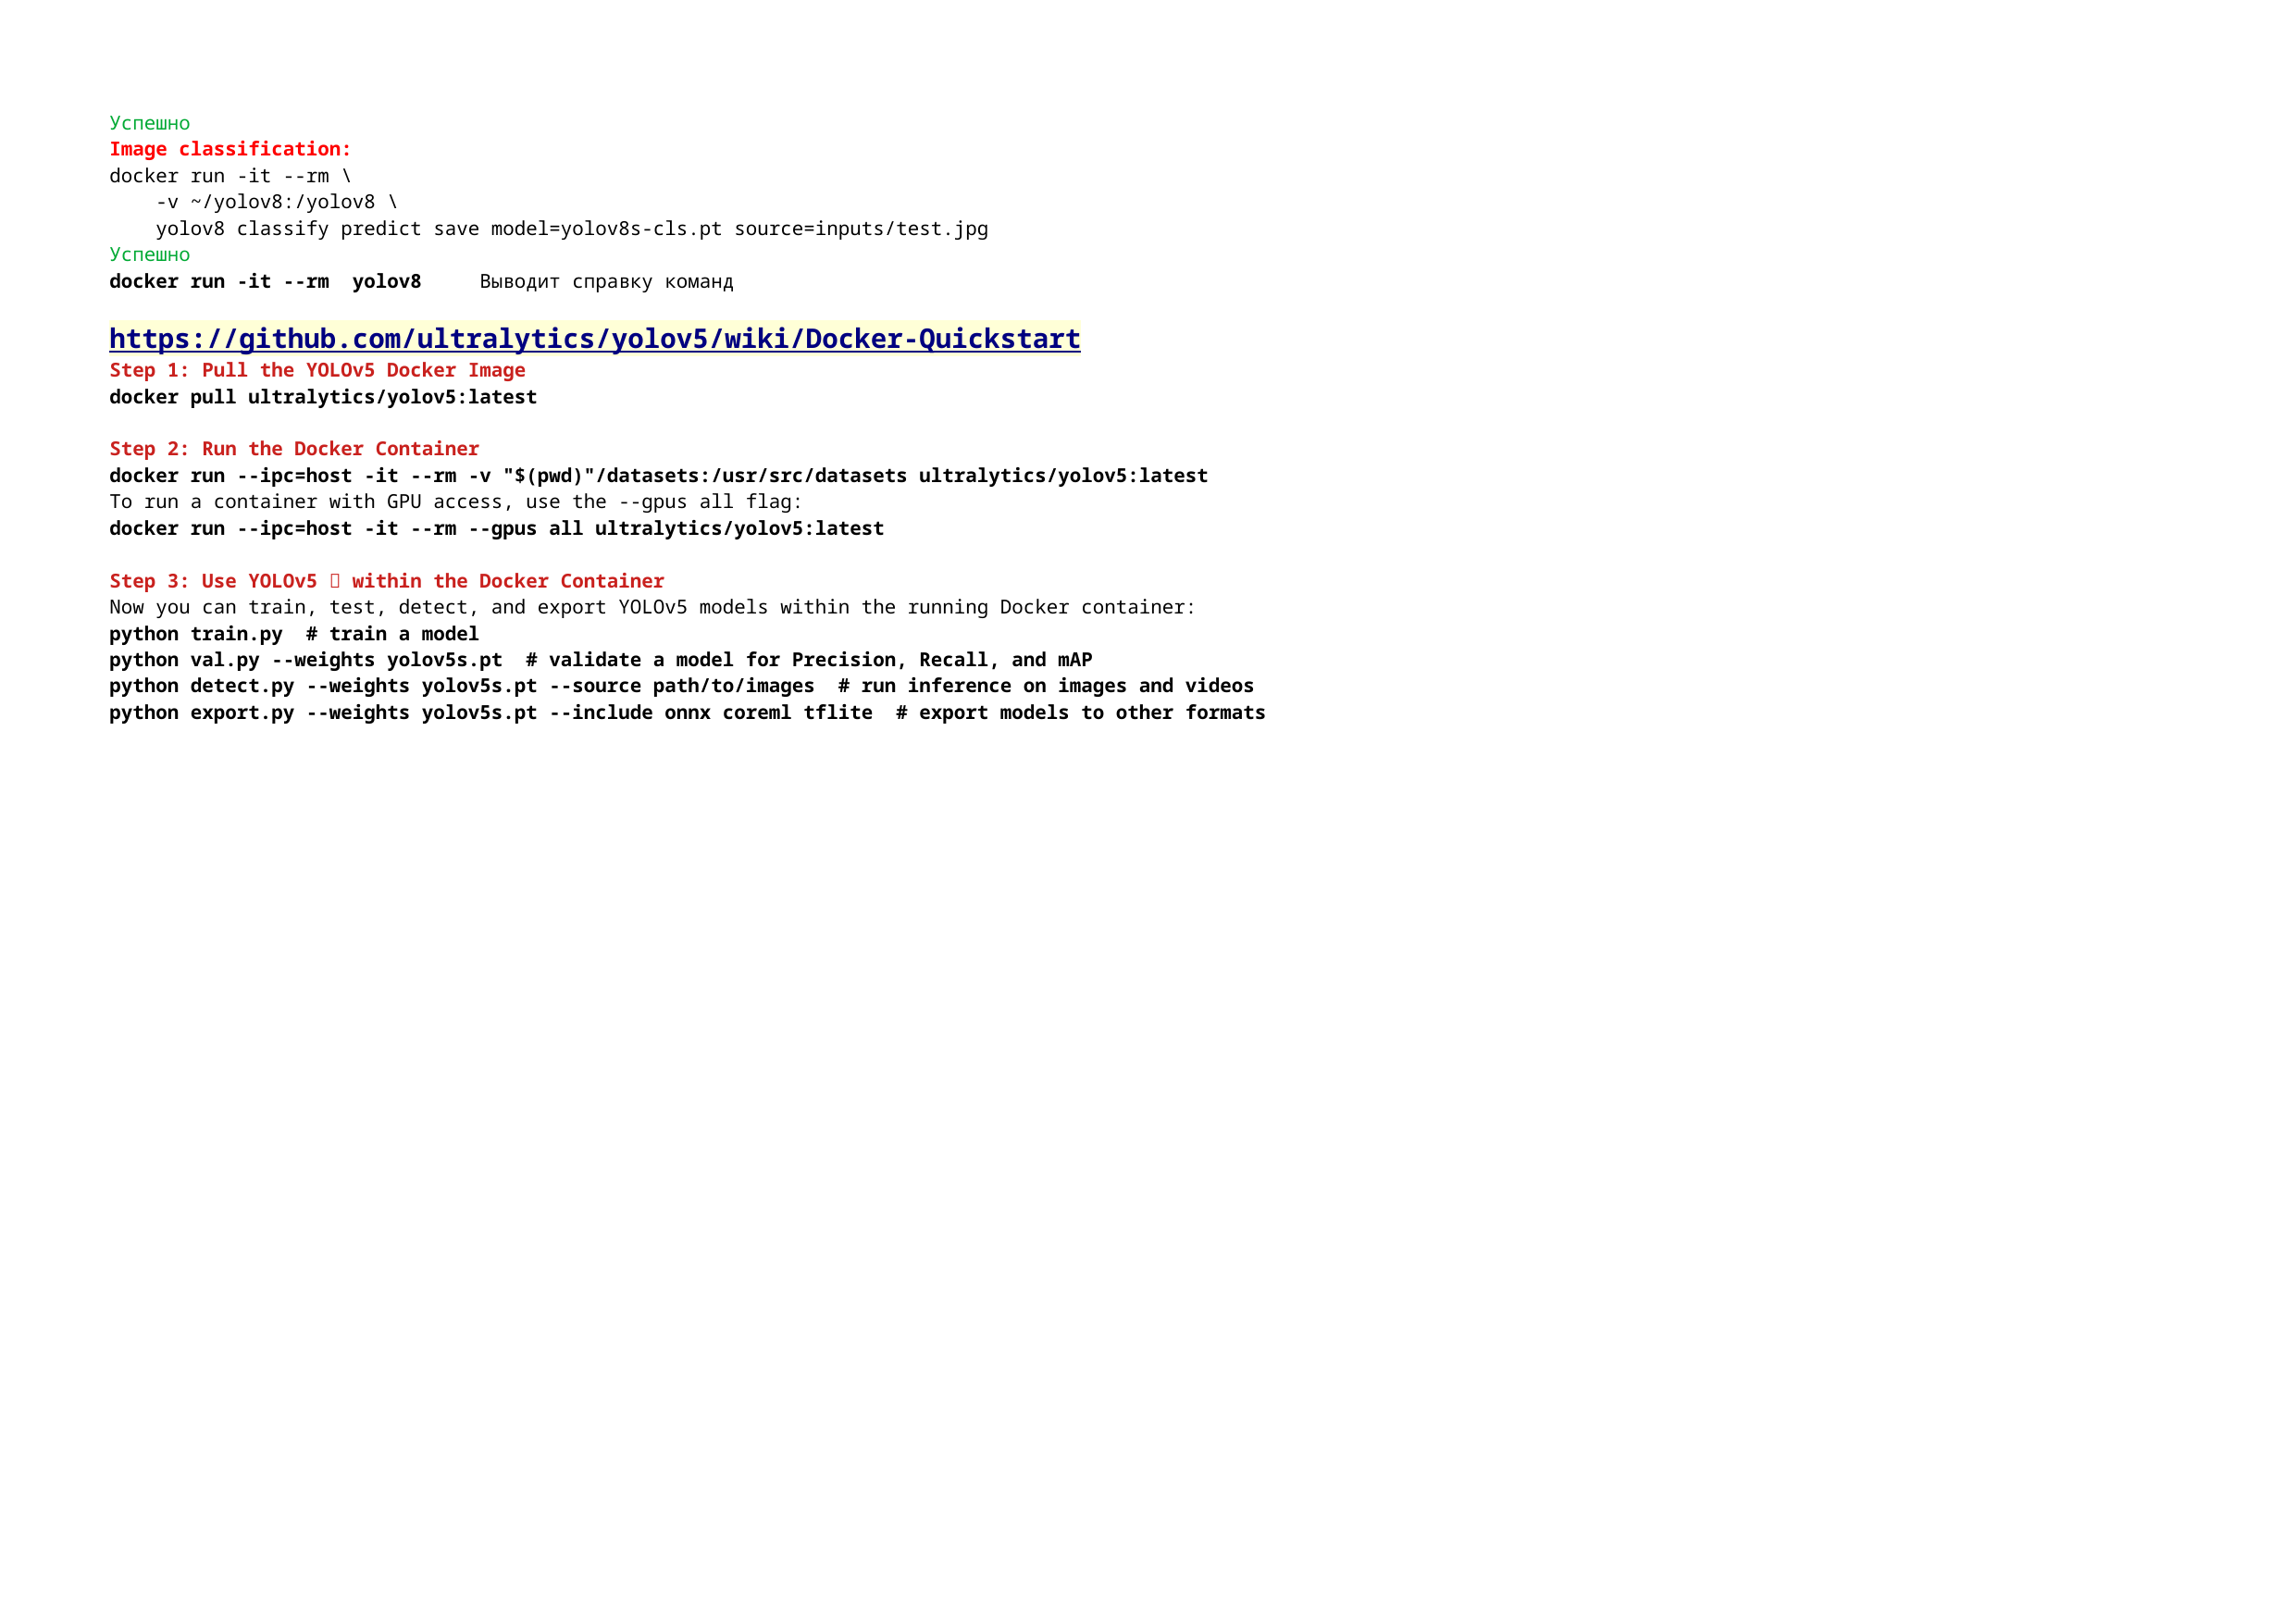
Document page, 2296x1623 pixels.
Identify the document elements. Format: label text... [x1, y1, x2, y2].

text Step 2: Run the Docker Container [109, 436, 2186, 462]
text To run a container with GPU access, use the --gpus all flag: [109, 488, 2186, 514]
text Step 1: Pull the YOLOv5 Docker Image [109, 356, 2186, 383]
text Image classification: [109, 136, 2186, 162]
text Успешно [109, 109, 2186, 136]
text python export.py --weights yolov5s.pt --include onnx coreml tflite # export models to other formats [109, 699, 2186, 725]
text python train.py # train a model [109, 620, 2186, 646]
text python detect.py --weights yolov5s.pt --source path/to/images # run inference on images and videos [109, 673, 2186, 699]
text yolov8 classify predict save model=yolov8s-cls.pt source=inputs/test.jpg [109, 215, 2186, 241]
text docker pull ultralytics/yolov5:latest [109, 383, 2186, 409]
text Now you can train, test, detect, and export YOLOv5 models within the running Docker container: [109, 593, 2186, 620]
text docker run -it --rm \ [109, 162, 2186, 188]
text docker run -it --rm yolov8 Выводит справку команд [109, 267, 2186, 293]
text https://github.com/ultralytics/yolov5/wiki/Docker-Quickstart [109, 320, 2186, 356]
text python val.py --weights yolov5s.pt # validate a model for Precision, Recall, and mAP [109, 646, 2186, 673]
text docker run --ipc=host -it --rm -v "$(pwd)"/datasets:/usr/src/datasets ultralytics/yolov5:latest [109, 462, 2186, 488]
text docker run --ipc=host -it --rm --gpus all ultralytics/yolov5:latest [109, 514, 2186, 540]
text -v ~/yolov8:/yolov8 \ [109, 188, 2186, 215]
text Успешно [109, 241, 2186, 267]
text Step 3: Use YOLOv5 🚀 within the Docker Container [109, 567, 2186, 593]
